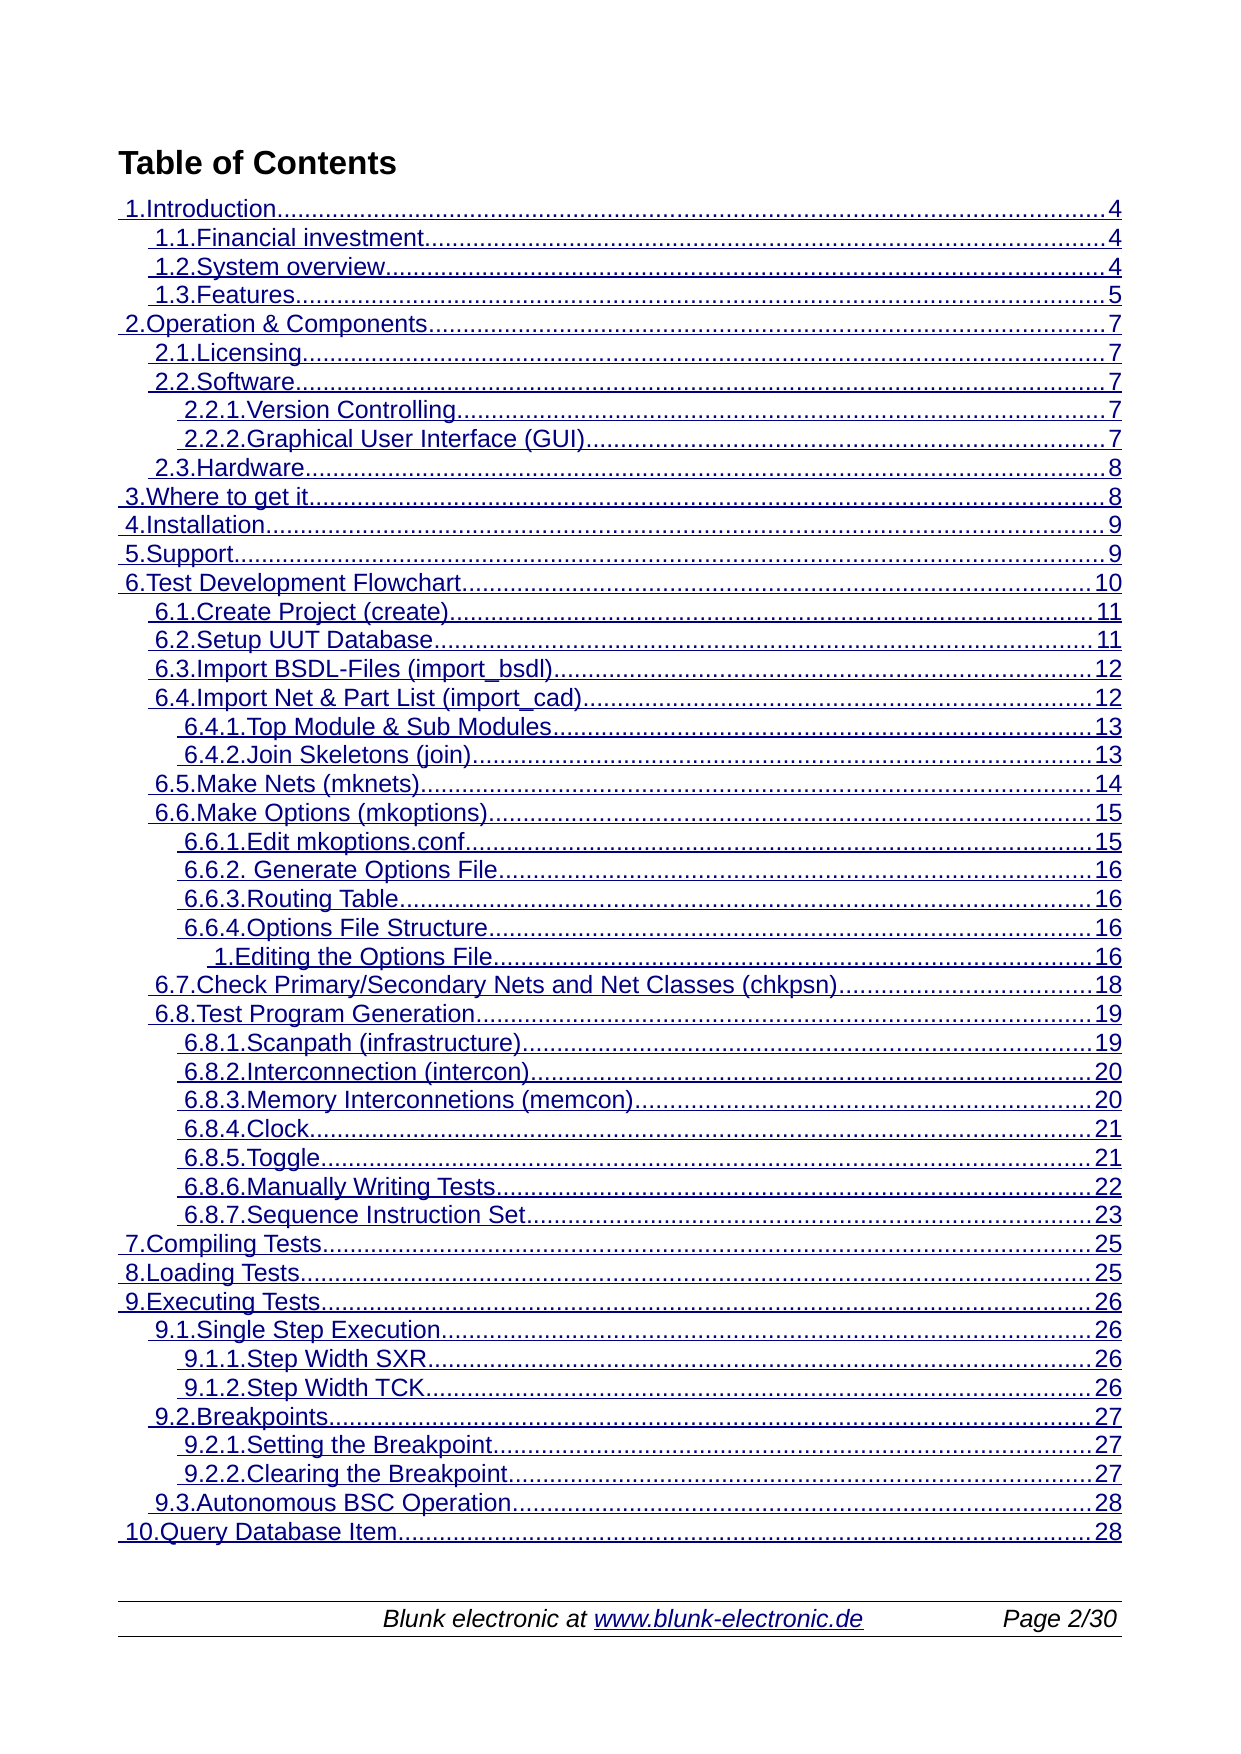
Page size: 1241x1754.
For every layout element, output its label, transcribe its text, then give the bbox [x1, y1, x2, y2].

subtitle Table of Contents [118, 143, 1122, 182]
text 1.3.Features 5 [148, 280, 1122, 305]
text 6.8.3.Memory Interconnetions (memcon) 20 [177, 1085, 1122, 1110]
text 6.8.Test Program Generation 19 [148, 999, 1122, 1024]
text 2.Operation & Components 7 [118, 309, 1122, 334]
text 6.8.7.Sequence Instruction Set 23 [177, 1200, 1122, 1225]
text 6.4.1.Top Module & Sub Modules 13 [177, 712, 1122, 736]
text 6.5.Make Nets (mknets) 14 [148, 769, 1122, 794]
text 9.1.1.Step Width SXR 26 [177, 1344, 1122, 1369]
text 8.Loading Tests 25 [118, 1258, 1122, 1283]
text 6.1.Create Project (create) 11 [148, 597, 1122, 621]
text 6.8.4.Clock 21 [177, 1114, 1122, 1139]
text 2.1.Licensing 7 [148, 338, 1122, 363]
text 6.4.2.Join Skeletons (join) 13 [177, 740, 1122, 765]
text 6.8.1.Scanpath (infrastructure) 19 [177, 1028, 1122, 1053]
text 1.1.Financial investment 4 [148, 223, 1122, 248]
text 9.1.2.Step Width TCK 26 [177, 1373, 1122, 1398]
text 6.6.2. Generate Options File 16 [177, 855, 1122, 880]
text 4.Installation 9 [118, 510, 1122, 535]
text 6.6.Make Options (mkoptions) 15 [148, 798, 1122, 823]
text 2.3.Hardware 8 [148, 453, 1122, 478]
text 1.Introduction 4 [118, 194, 1122, 219]
text 6.6.3.Routing Table 16 [177, 884, 1122, 909]
text 6.3.Import BSDL-Files (import_bsdl) 12 [148, 654, 1122, 679]
text 9.1.Single Step Execution 26 [148, 1315, 1122, 1340]
text 9.2.2.Clearing the Breakpoint 27 [177, 1459, 1122, 1484]
text 6.8.6.Manually Writing Tests 22 [177, 1172, 1122, 1196]
text 1.Editing the Options File 16 [207, 942, 1122, 966]
text 6.6.1.Edit mkoptions.conf 15 [177, 827, 1122, 851]
text 2.2.2.Graphical User Interface (GUI) 7 [177, 424, 1122, 449]
text 9.2.Breakpoints 27 [148, 1402, 1122, 1426]
text 2.2.1.Version Controlling 7 [177, 395, 1122, 420]
text 10.Query Database Item 28 [118, 1517, 1122, 1541]
text 6.8.5.Toggle 21 [177, 1143, 1122, 1168]
text 1.2.System overview 4 [148, 252, 1122, 276]
text 3.Where to get it 8 [118, 482, 1122, 506]
text 6.4.Import Net & Part List (import_cad) 12 [148, 683, 1122, 708]
text 2.2.Software 7 [148, 367, 1122, 391]
text 6.7.Check Primary/Secondary Nets and Net Classes (chkpsn) 18 [148, 970, 1122, 995]
text 6.2.Setup UUT Database 11 [148, 625, 1122, 650]
text 9.2.1.Setting the Breakpoint 27 [177, 1430, 1122, 1455]
text 7.Compiling Tests 25 [118, 1229, 1122, 1254]
text 6.Test Development Flowchart 10 [118, 568, 1122, 593]
text 6.6.4.Options File Structure 16 [177, 913, 1122, 938]
text 9.3.Autonomous BSC Operation 28 [148, 1488, 1122, 1513]
text 9.Executing Tests 26 [118, 1287, 1122, 1311]
text 5.Support 9 [118, 539, 1122, 564]
text 6.8.2.Interconnection (intercon) 20 [177, 1057, 1122, 1081]
